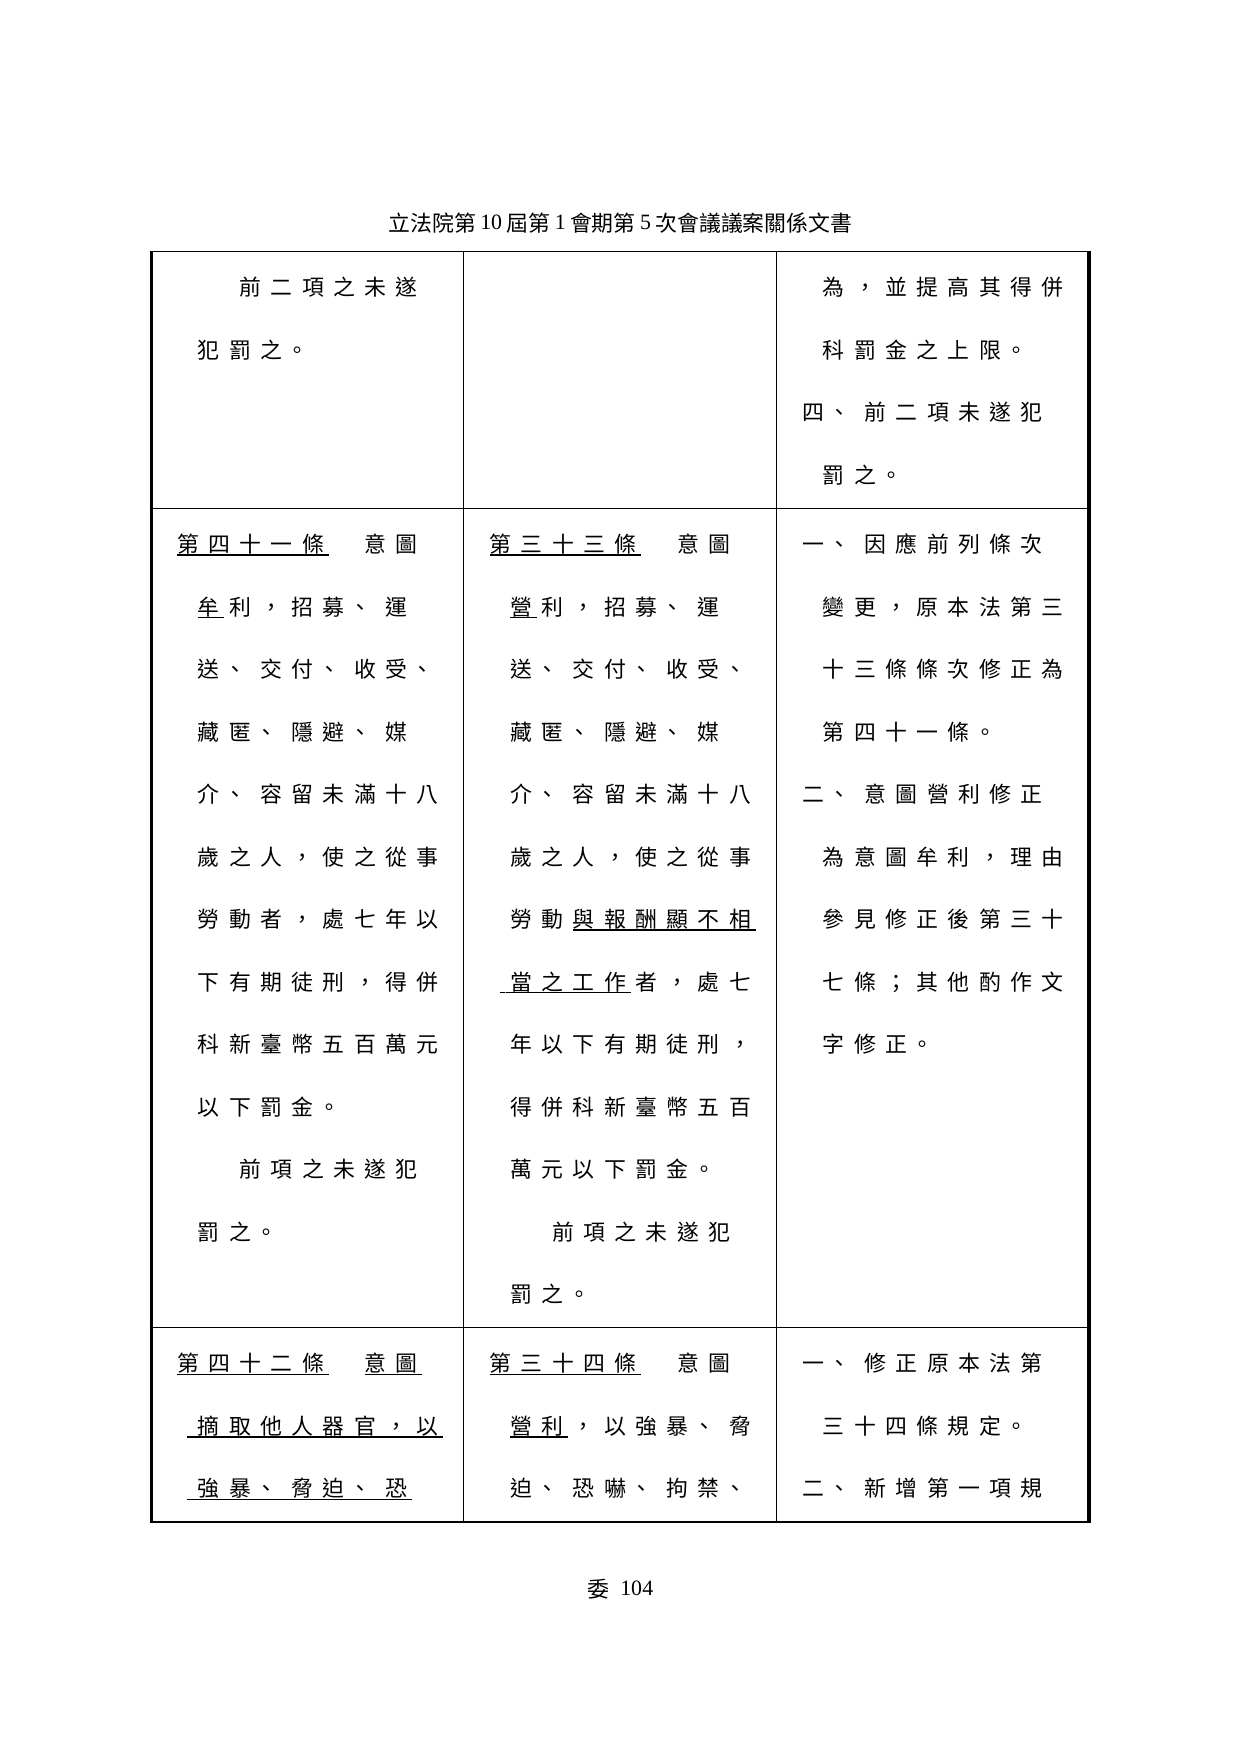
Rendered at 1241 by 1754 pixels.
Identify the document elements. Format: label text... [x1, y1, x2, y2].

table_cell 一、修正原本法第三十四條規定。 二、新增第一項規 [777, 1328, 1087, 1521]
table_cell 為，並提高其得併科罰金之上限。 四、前二項未遂犯罰之。 [777, 252, 1087, 508]
table_cell 第四十二條 意圖摘取他人器官，以強暴、脅迫、恐 [153, 1328, 463, 1521]
table_cell 第三十三條 意圖營利，招募、運送、交付、收受、藏匿、隱避、媒介、容留未滿十八歲之人，使之從事勞動與報酬顯不相當之工作者，處七年以下有期徒刑，得併科新臺幣五百萬元以下罰金。 前項之未遂犯罰之。 [464, 509, 776, 1327]
table_cell 前二項之未遂犯罰之。 [153, 252, 463, 508]
table_cell [464, 252, 776, 508]
table_cell 一、因應前列條次變更，原本法第三十三條條次修正為第四十一條。 二、意圖營利修正為意圖牟利，理由參見修正後第三十七條；其他酌作文字修正。 [777, 509, 1087, 1327]
table_cell 第三十四條 意圖營利，以強暴、脅迫、恐嚇、拘禁、 [464, 1328, 776, 1521]
table_cell 第四十一條 意圖牟利，招募、運送、交付、收受、藏匿、隱避、媒介、容留未滿十八歲之人，使之從事勞動者，處七年以下有期徒刑，得併科新臺幣五百萬元以下罰金。 前項之未遂犯罰之。 [153, 509, 463, 1327]
